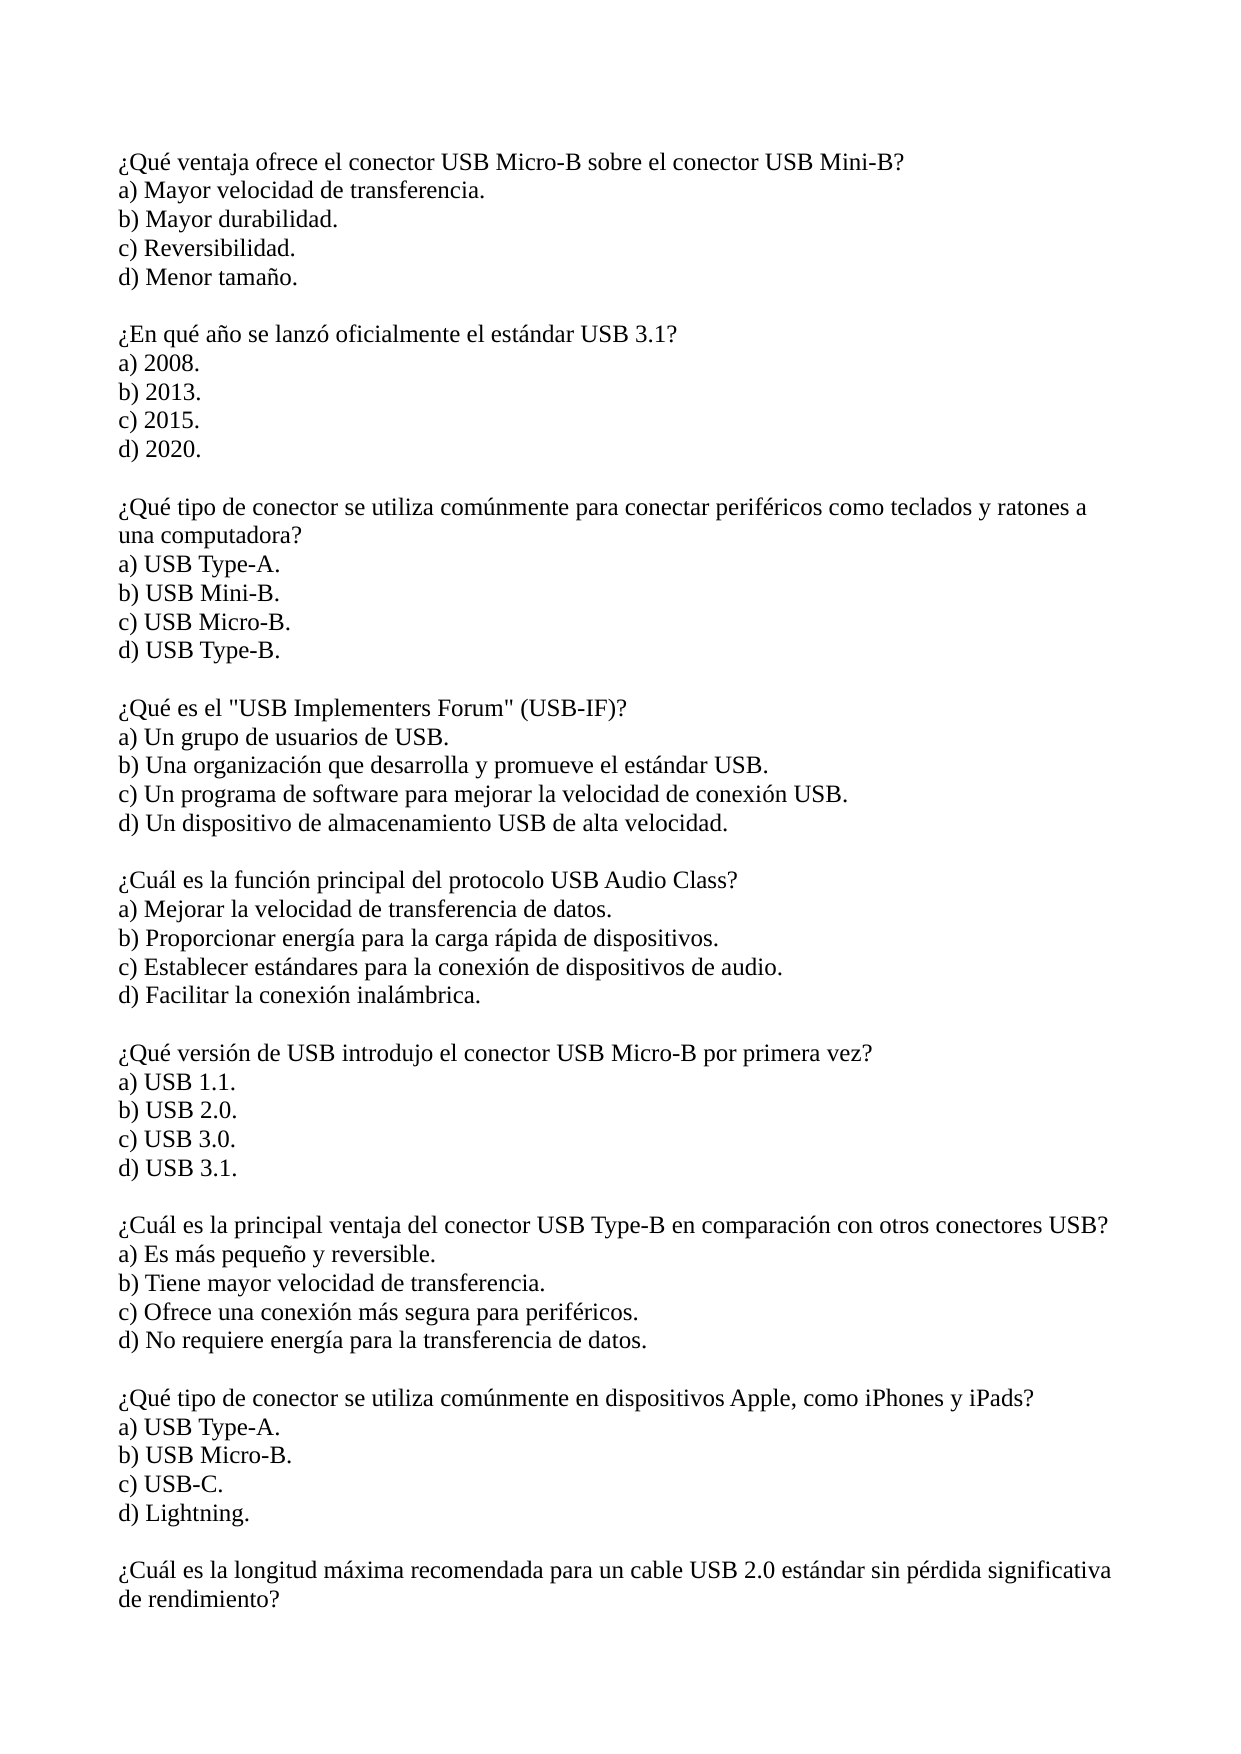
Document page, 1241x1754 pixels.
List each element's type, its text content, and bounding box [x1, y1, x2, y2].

text d) Menor tamaño. [118, 262, 1122, 291]
text ¿Cuál es la longitud máxima recomendada para un cable USB 2.0 estándar sin pérdida significativa de rendimiento? [118, 1556, 1122, 1613]
text c) USB-C. [118, 1469, 1122, 1498]
text a) Un grupo de usuarios de USB. [118, 722, 1122, 751]
text ¿En qué año se lanzó oficialmente el estándar USB 3.1? [118, 319, 1122, 348]
text d) Lightning. [118, 1498, 1122, 1527]
text d) Facilitar la conexión inalámbrica. [118, 981, 1122, 1009]
text ¿Qué versión de USB introdujo el conector USB Micro-B por primera vez? [118, 1038, 1122, 1067]
text d) USB Type-B. [118, 636, 1122, 664]
text b) USB Micro-B. [118, 1441, 1122, 1469]
text d) 2020. [118, 434, 1122, 463]
text b) USB 2.0. [118, 1096, 1122, 1124]
text ¿Cuál es la principal ventaja del conector USB Type-B en comparación con otros conectores USB? [118, 1211, 1122, 1239]
text c) 2015. [118, 406, 1122, 434]
text b) 2013. [118, 377, 1122, 406]
text a) USB Type-A. [118, 1412, 1122, 1441]
text ¿Cuál es la función principal del protocolo USB Audio Class? [118, 866, 1122, 894]
text ¿Qué tipo de conector se utiliza comúnmente para conectar periféricos como teclados y ratones a una computadora? [118, 492, 1122, 549]
text ¿Qué es el "USB Implementers Forum" (USB-IF)? [118, 693, 1122, 722]
text c) Ofrece una conexión más segura para periféricos. [118, 1297, 1122, 1326]
text c) Un programa de software para mejorar la velocidad de conexión USB. [118, 779, 1122, 808]
text a) 2008. [118, 348, 1122, 377]
text a) Es más pequeño y reversible. [118, 1239, 1122, 1268]
text d) Un dispositivo de almacenamiento USB de alta velocidad. [118, 808, 1122, 837]
text b) Tiene mayor velocidad de transferencia. [118, 1268, 1122, 1297]
text c) Establecer estándares para la conexión de dispositivos de audio. [118, 952, 1122, 981]
text a) Mayor velocidad de transferencia. [118, 176, 1122, 204]
text b) Mayor durabilidad. [118, 204, 1122, 233]
text b) USB Mini-B. [118, 578, 1122, 607]
text ¿Qué tipo de conector se utiliza comúnmente en dispositivos Apple, como iPhones y iPads? [118, 1383, 1122, 1412]
text a) USB Type-A. [118, 549, 1122, 578]
text ¿Qué ventaja ofrece el conector USB Micro-B sobre el conector USB Mini-B? [118, 147, 1122, 176]
text b) Proporcionar energía para la carga rápida de dispositivos. [118, 923, 1122, 952]
text a) Mejorar la velocidad de transferencia de datos. [118, 894, 1122, 923]
text a) USB 1.1. [118, 1067, 1122, 1096]
text d) USB 3.1. [118, 1153, 1122, 1182]
text c) Reversibilidad. [118, 233, 1122, 262]
text d) No requiere energía para la transferencia de datos. [118, 1326, 1122, 1354]
text c) USB Micro-B. [118, 607, 1122, 636]
text c) USB 3.0. [118, 1124, 1122, 1153]
text b) Una organización que desarrolla y promueve el estándar USB. [118, 751, 1122, 779]
